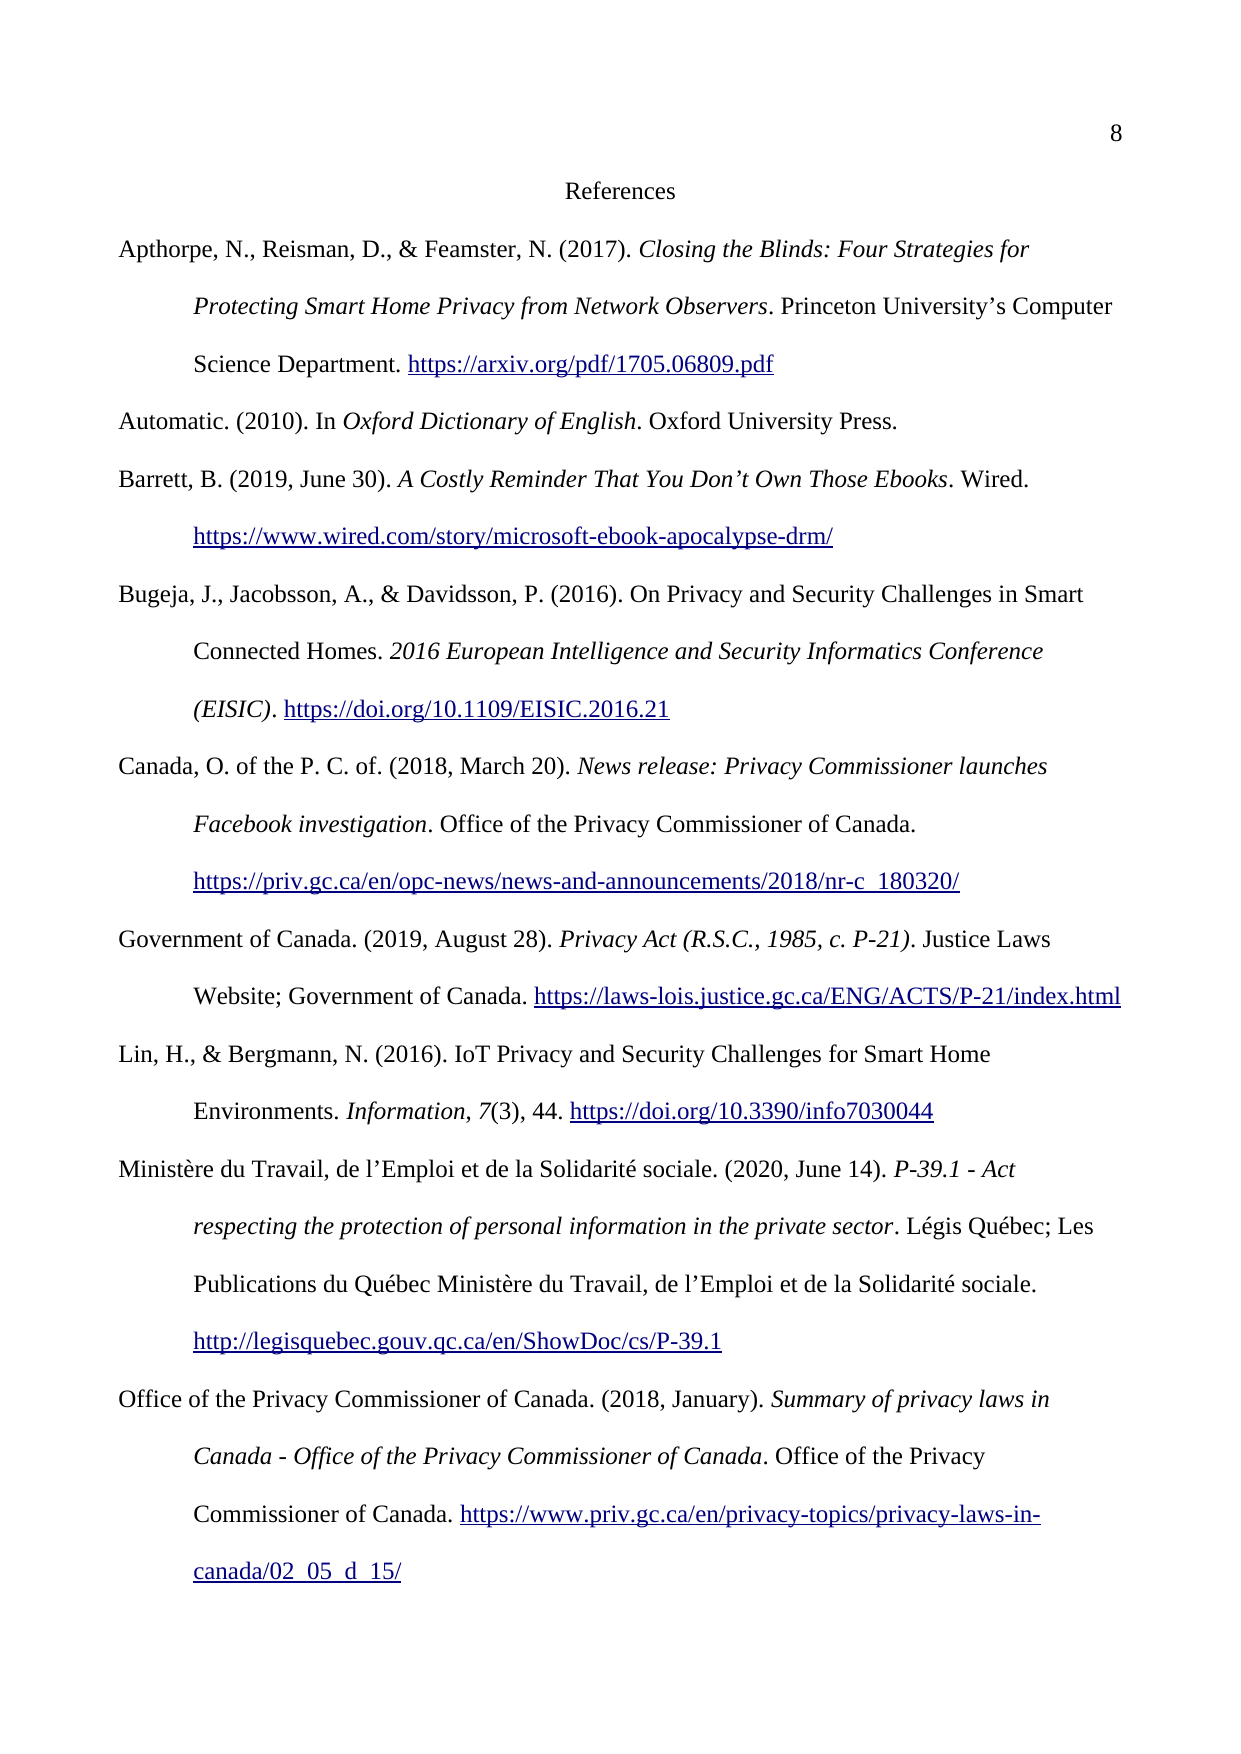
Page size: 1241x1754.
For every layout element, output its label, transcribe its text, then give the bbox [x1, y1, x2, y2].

text Barrett, B. (2019, June 30). A Costly Reminder That You Don’t Own Those Ebooks. Wired. https://www.wired.com/story/microsoft-ebook-apocalypse-drm/ [118, 464, 1122, 550]
text References [118, 176, 1122, 205]
text Apthorpe, N., Reisman, D., & Feamster, N. (2017). Closing the Blinds: Four Strategies for Protecting Smart Home Privacy from Network Observers. Princeton University’s Computer Science Department. https://arxiv.org/pdf/1705.06809.pdf [118, 234, 1122, 378]
text Automatic. (2010). In Oxford Dictionary of English. Oxford University Press. [118, 406, 1122, 435]
text Ministère du Travail, de l’Emploi et de la Solidarité sociale. (2020, June 14). P-39.1 - Act respecting the protection of personal information in the private sector. Légis Québec; Les Publications du Québec Ministère du Travail, de l’Emploi et de la Solidarité sociale. http://legisquebec.gouv.qc.ca/en/ShowDoc/cs/P-39.1 [118, 1154, 1122, 1355]
text Bugeja, J., Jacobsson, A., & Davidsson, P. (2016). On Privacy and Security Challenges in Smart Connected Homes. 2016 European Intelligence and Security Informatics Conference (EISIC). https://doi.org/10.1109/EISIC.2016.21 [118, 579, 1122, 723]
text Office of the Privacy Commissioner of Canada. (2018, January). Summary of privacy laws in Canada - Office of the Privacy Commissioner of Canada. Office of the Privacy Commissioner of Canada. https://www.priv.gc.ca/en/privacy-topics/privacy-laws-in-canada/02_05_d_15/ [118, 1384, 1122, 1585]
text Canada, O. of the P. C. of. (2018, March 20). News release: Privacy Commissioner launches Facebook investigation. Office of the Privacy Commissioner of Canada. https://priv.gc.ca/en/opc-news/news-and-announcements/2018/nr-c_180320/ [118, 751, 1122, 895]
text Lin, H., & Bergmann, N. (2016). IoT Privacy and Security Challenges for Smart Home Environments. Information, 7(3), 44. https://doi.org/10.3390/info7030044 [118, 1039, 1122, 1125]
text Government of Canada. (2019, August 28). Privacy Act (R.S.C., 1985, c. P-21). Justice Laws Website; Government of Canada. https://laws-lois.justice.gc.ca/ENG/ACTS/P-21/index.html [118, 924, 1122, 1010]
